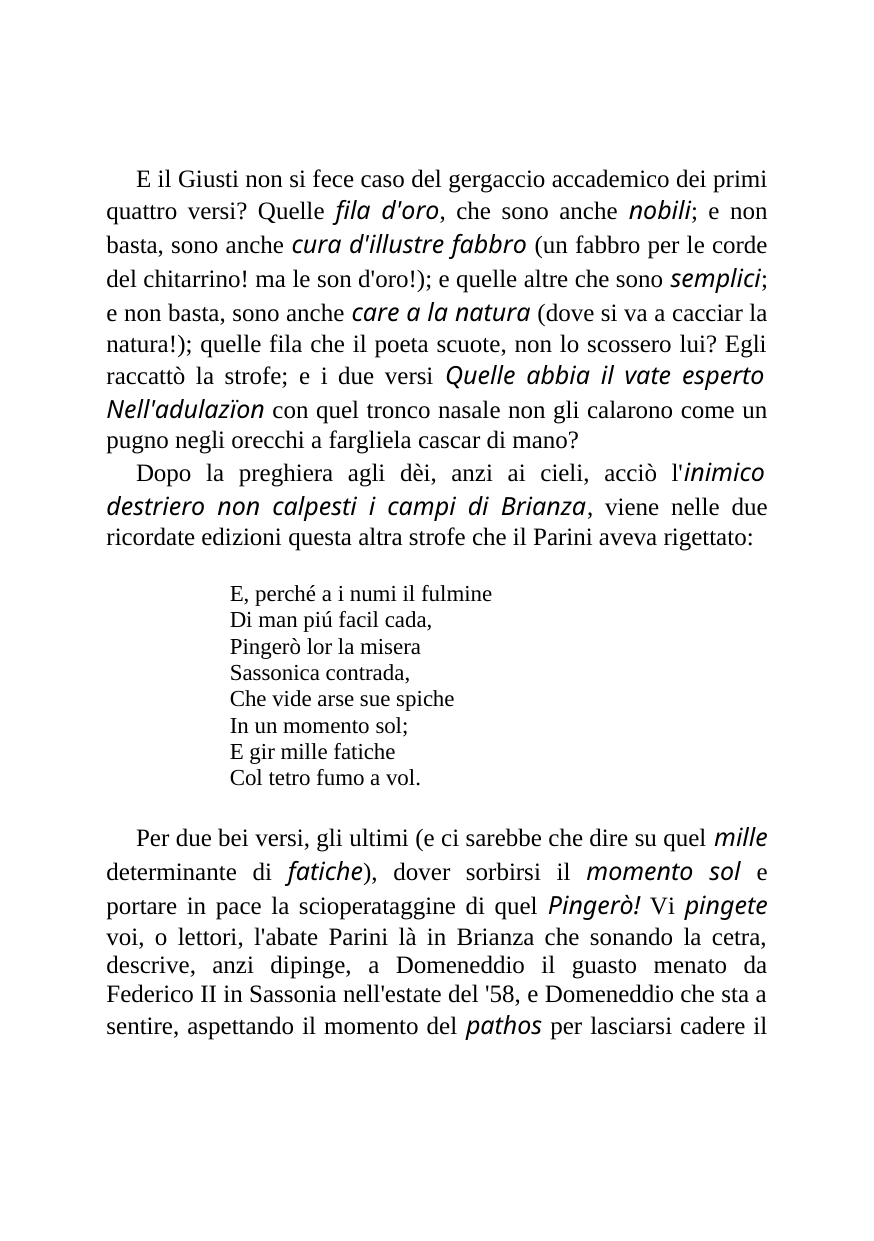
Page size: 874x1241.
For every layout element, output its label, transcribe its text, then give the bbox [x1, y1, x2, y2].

text E gir mille fatiche [200, 738, 768, 764]
text In un momento sol; [200, 712, 768, 738]
text Dopo la preghiera agli dèi, anzi ai cieli, acciò l'inimico destriero non calpesti i campi di Brianza, viene nelle due ricordate edizioni questa altra strofe che il Parini aveva rigettato: [106, 454, 768, 551]
text Pingerò lor la misera [200, 633, 768, 659]
text Di man piú facil cada, [200, 606, 768, 633]
text Per due bei versi, gli ultimi (e ci sarebbe che dire su quel mille determinante di fatiche), dover sorbirsi il momento sol e portare in pace la scioperataggine di quel Pingerò! Vi pingete voi, o lettori, l'abate Parini là in Brianza che sonando la cetra, descrive, anzi dipinge, a Domeneddio il guasto menato da Federico II in Sassonia nell'estate del '58, e Domeneddio che sta a sentire, aspettando il momento del pathos per lasciarsi cadere il [106, 819, 768, 1042]
text Sassonica contrada, [200, 659, 768, 685]
text E il Giusti non si fece caso del gergaccio accademico dei primi quattro versi? Quelle fila d'oro, che sono anche nobili; e non basta, sono anche cura d'illustre fabbro (un fabbro per le corde del chitarrino! ma le son d'oro!); e quelle altre che sono semplici; e non basta, sono anche care a la natura (dove si va a cacciar la natura!); quelle fila che il poeta scuote, non lo scossero lui? Egli raccattò la strofe; e i due versi Quelle abbia il vate esperto Nell'adulazïon con quel tronco nasale non gli calarono come un pugno negli orecchi a fargliela cascar di mano? [106, 164, 768, 454]
text Col tetro fumo a vol. [200, 764, 768, 791]
text E, perché a i numi il fulmine [200, 580, 768, 606]
text Che vide arse sue spiche [200, 685, 768, 712]
